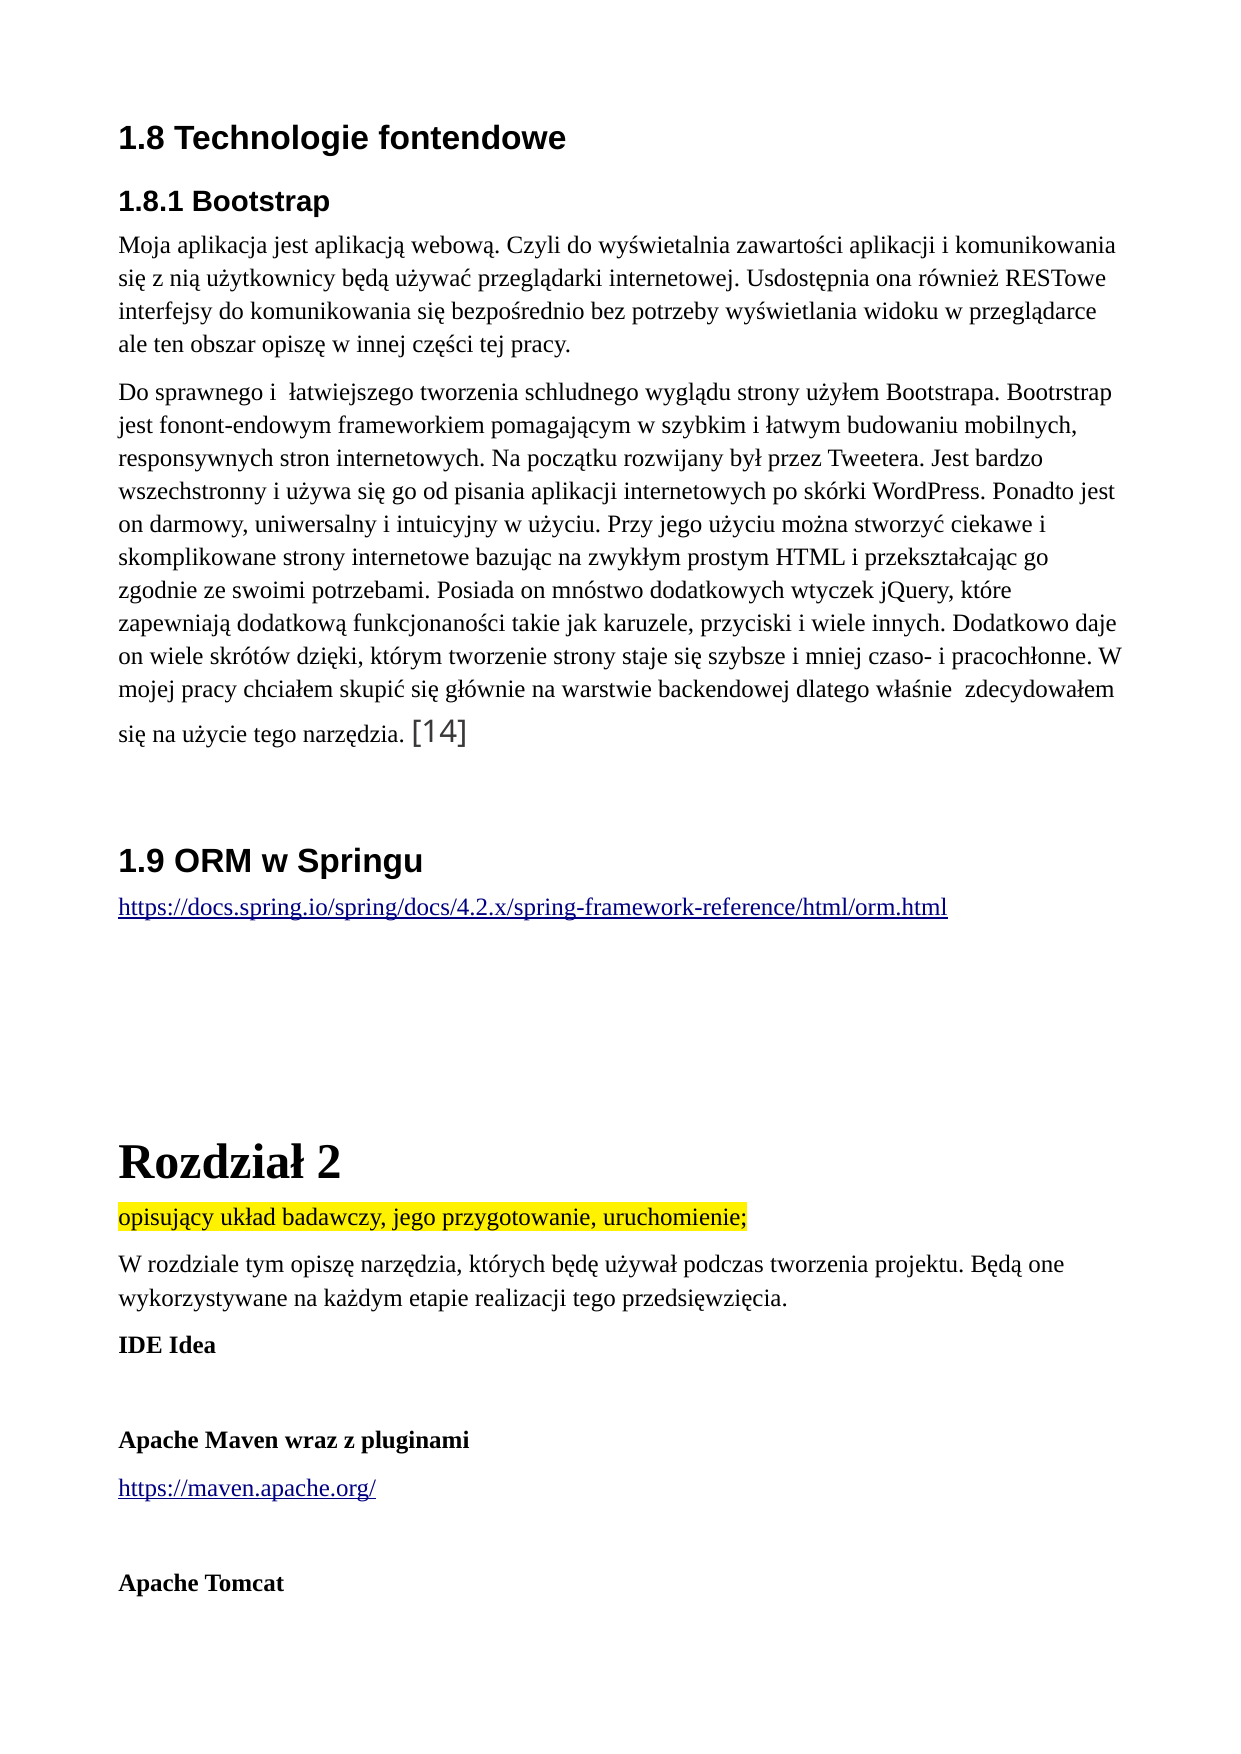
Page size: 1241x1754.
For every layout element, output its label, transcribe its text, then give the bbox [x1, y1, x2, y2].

subtitle Rozdział 2 [118, 1132, 1122, 1189]
text opisujący układ badawczy, jego przygotowanie, uruchomienie; [118, 1202, 1122, 1231]
subtitle 1.8.1 Bootstrap [118, 184, 1122, 218]
text Do sprawnego i łatwiejszego tworzenia schludnego wyglądu strony użyłem Bootstrapa. Bootrstrap jest fonont-endowym frameworkiem pomagającym w szybkim i łatwym budowaniu mobilnych, responsywnych stron internetowych. Na początku rozwijany był przez Tweetera. Jest bardzo wszechstronny i używa się go od pisania aplikacji internetowych po skórki WordPress. Ponadto jest on darmowy, uniwersalny i intuicyjny w użyciu. Przy jego użyciu można stworzyć ciekawe i skomplikowane strony internetowe bazując na zwykłym prostym HTML i przekształcając go zgodnie ze swoimi potrzebami. Posiada on mnóstwo dodatkowych wtyczek jQuery, które zapewniają dodatkową funkcjonaności takie jak karuzele, przyciski i wiele innych. Dodatkowo daje on wiele skrótów dzięki, którym tworzenie strony staje się szybsze i mniej czaso- i pracochłonne. W mojej pracy chciałem skupić się głównie na warstwie backendowej dlatego właśnie zdecydowałem się na użycie tego narzędzia. [14] [118, 377, 1122, 752]
text https://maven.apache.org/ [118, 1473, 1122, 1502]
text Apache Maven wraz z pluginami [118, 1425, 1122, 1454]
text Apache Tomcat [118, 1568, 1122, 1597]
subtitle 1.9 ORM w Springu [118, 841, 1122, 880]
text W rozdziale tym opiszę narzędzia, których będę używał podczas tworzenia projektu. Będą one wykorzystywane na każdym etapie realizacji tego przedsięwzięcia. [118, 1249, 1122, 1311]
text IDE Idea [118, 1330, 1122, 1359]
text Moja aplikacja jest aplikacją webową. Czyli do wyświetalnia zawartości aplikacji i komunikowania się z nią użytkownicy będą używać przeglądarki internetowej. Usdostępnia ona również RESTowe interfejsy do komunikowania się bezpośrednio bez potrzeby wyświetlania widoku w przeglądarce ale ten obszar opiszę w innej części tej pracy. [118, 230, 1122, 358]
text https://docs.spring.io/spring/docs/4.2.x/spring-framework-reference/html/orm.html [118, 892, 1122, 921]
subtitle 1.8 Technologie fontendowe [118, 118, 1122, 157]
